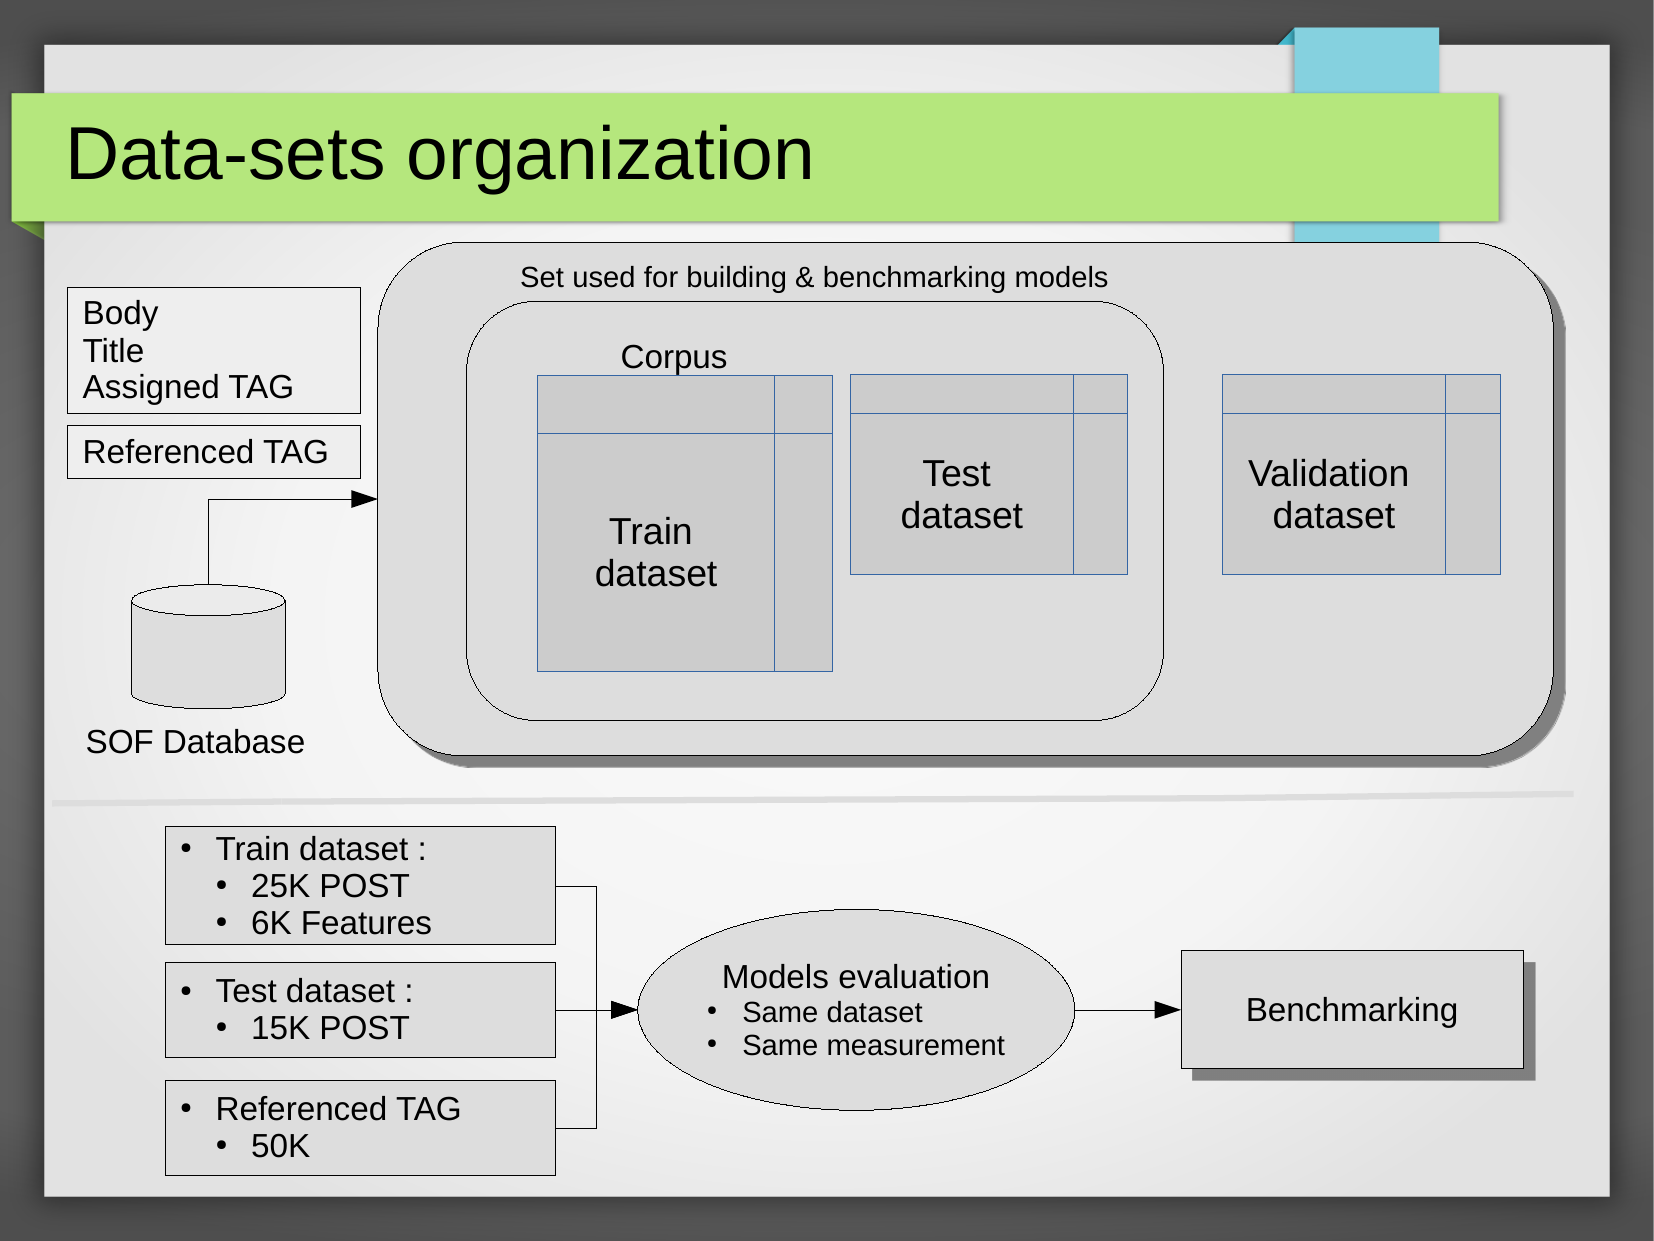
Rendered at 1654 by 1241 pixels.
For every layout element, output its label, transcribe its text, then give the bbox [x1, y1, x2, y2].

text_box Set used for building & benchmarking models [496, 248, 1134, 308]
title Data-sets organization [64, 69, 1241, 238]
picture [0, 0, 1654, 1241]
text_box Test dataset [850, 374, 1128, 575]
text_box Benchmarking [1181, 950, 1524, 1069]
text_box Train dataset : 25K POST 6K Features [165, 826, 556, 945]
text_box Models evaluation Same dataset Same measurement [637, 909, 1075, 1111]
text_box Body Title Assigned TAG [67, 287, 361, 414]
text_box Train dataset [537, 375, 833, 672]
text_box Test dataset : 15K POST [165, 962, 556, 1058]
text_box SOF Database [70, 710, 346, 768]
text_box [377, 242, 1554, 756]
text_box Validation dataset [1222, 374, 1501, 575]
text_box Referenced TAG [67, 425, 361, 479]
text_box Corpus [579, 326, 769, 384]
text_box [131, 601, 286, 709]
text_box Vocabulary [131, 584, 286, 616]
text_box Referenced TAG 50K [165, 1080, 556, 1176]
